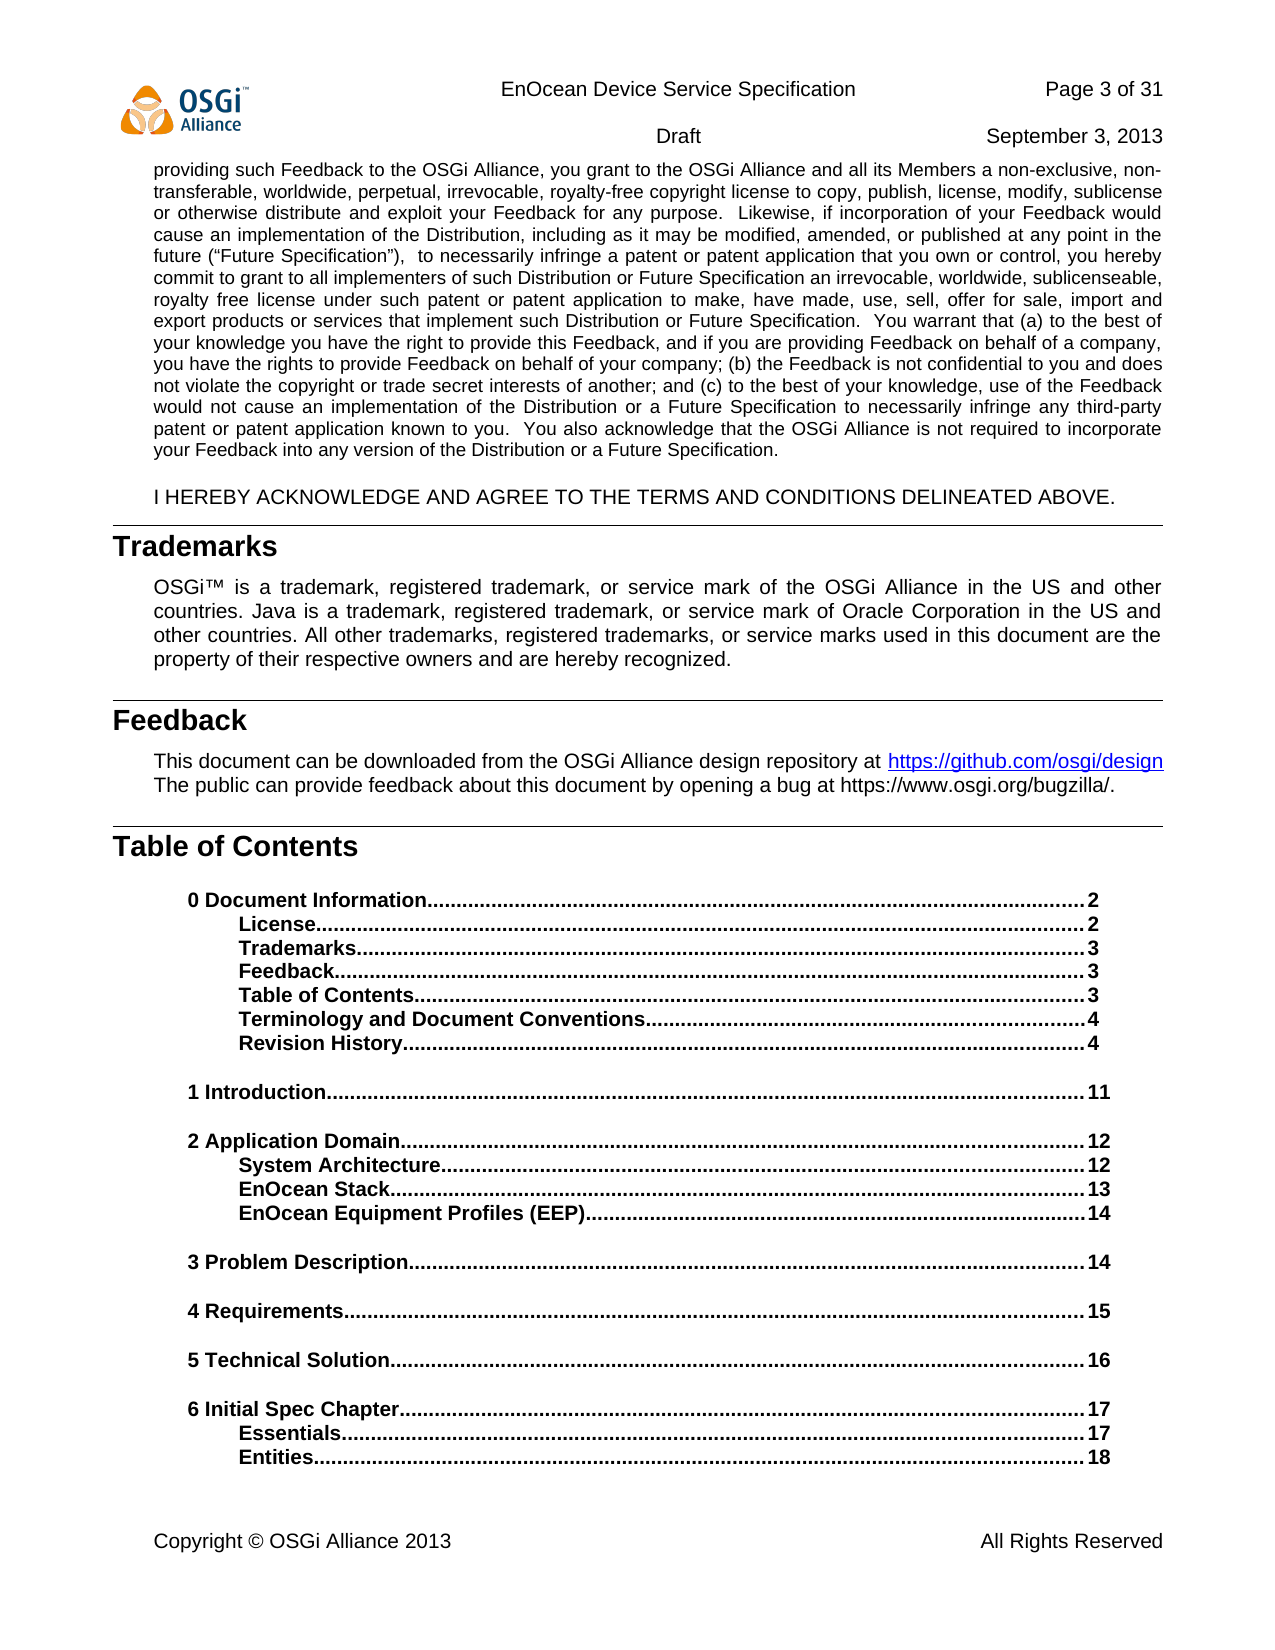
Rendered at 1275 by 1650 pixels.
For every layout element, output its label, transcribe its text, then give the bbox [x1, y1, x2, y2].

subtitle Feedback [112, 701, 1163, 736]
text 6 Initial Spec Chapter 17 [187, 1397, 1163, 1421]
picture [113, 78, 257, 142]
text 1 Introduction 11 [187, 1080, 1163, 1104]
text Table of Contents 3 [232, 983, 1163, 1007]
text 4 Requirements 15 [187, 1299, 1163, 1323]
text Terminology and Document Conventions 4 [232, 1007, 1163, 1031]
text EnOcean Stack 13 [232, 1177, 1163, 1201]
text 0 Document Information 2 [187, 887, 1163, 911]
text 2 Application Domain 12 [187, 1129, 1163, 1153]
text I HEREBY ACKNOWLEDGE AND AGREE TO THE TERMS AND CONDITIONS DELINEATED ABOVE. [153, 485, 1163, 509]
text 3 Problem Description 14 [187, 1250, 1163, 1274]
text Feedback 3 [232, 959, 1163, 983]
text OSGi™ is a trademark, registered trademark, or service mark of the OSGi Alliance in the US and other countries. Java is a trademark, registered trademark, or service mark of Oracle Corporation in the US and other countries. All other trademarks, registered trademarks, or service marks used in this document are the property of their respective owners and are hereby recognized. [153, 574, 1163, 670]
text EnOcean Equipment Profiles (EEP) 14 [232, 1201, 1163, 1225]
text Essentials 17 [232, 1421, 1163, 1445]
subtitle Table of Contents [112, 827, 1163, 862]
text License 2 [232, 911, 1163, 935]
text This document can be downloaded from the OSGi Alliance design repository at https://github.com/osgi/design The public can provide feedback about this document by opening a bug at https://www.osgi.org/bugzilla/. [153, 749, 1163, 797]
text Trademarks 3 [232, 935, 1163, 959]
text 5 Technical Solution 16 [187, 1348, 1163, 1372]
text System Architecture 12 [232, 1153, 1163, 1177]
text Entities 18 [232, 1445, 1163, 1469]
subtitle Trademarks [112, 526, 1163, 562]
text Revision History 4 [232, 1031, 1163, 1055]
text providing such Feedback to the OSGi Alliance, you grant to the OSGi Alliance and all its Members a non-exclusive, non-transferable, worldwide, perpetual, irrevocable, royalty-free copyright license to copy, publish, license, modify, sublicense or otherwise distribute and exploit your Feedback for any purpose. Likewise, if incorporation of your Feedback would cause an implementation of the Distribution, including as it may be modified, amended, or published at any point in the future (“Future Specification”), to necessarily infringe a patent or patent application that you own or control, you hereby commit to grant to all implementers of such Distribution or Future Specification an irrevocable, worldwide, sublicenseable, royalty free license under such patent or patent application to make, have made, use, sell, offer for sale, import and export products or services that implement such Distribution or Future Specification. You warrant that (a) to the best of your knowledge you have the right to provide this Feedback, and if you are providing Feedback on behalf of a company, you have the rights to provide Feedback on behalf of your company; (b) the Feedback is not confidential to you and does not violate the copyright or trade secret interests of another; and (c) to the best of your knowledge, use of the Feedback would not cause an implementation of the Distribution or a Future Specification to necessarily infringe any third-party patent or patent application known to you. You also acknowledge that the OSGi Alliance is not required to incorporate your Feedback into any version of the Distribution or a Future Specification. [153, 159, 1163, 461]
